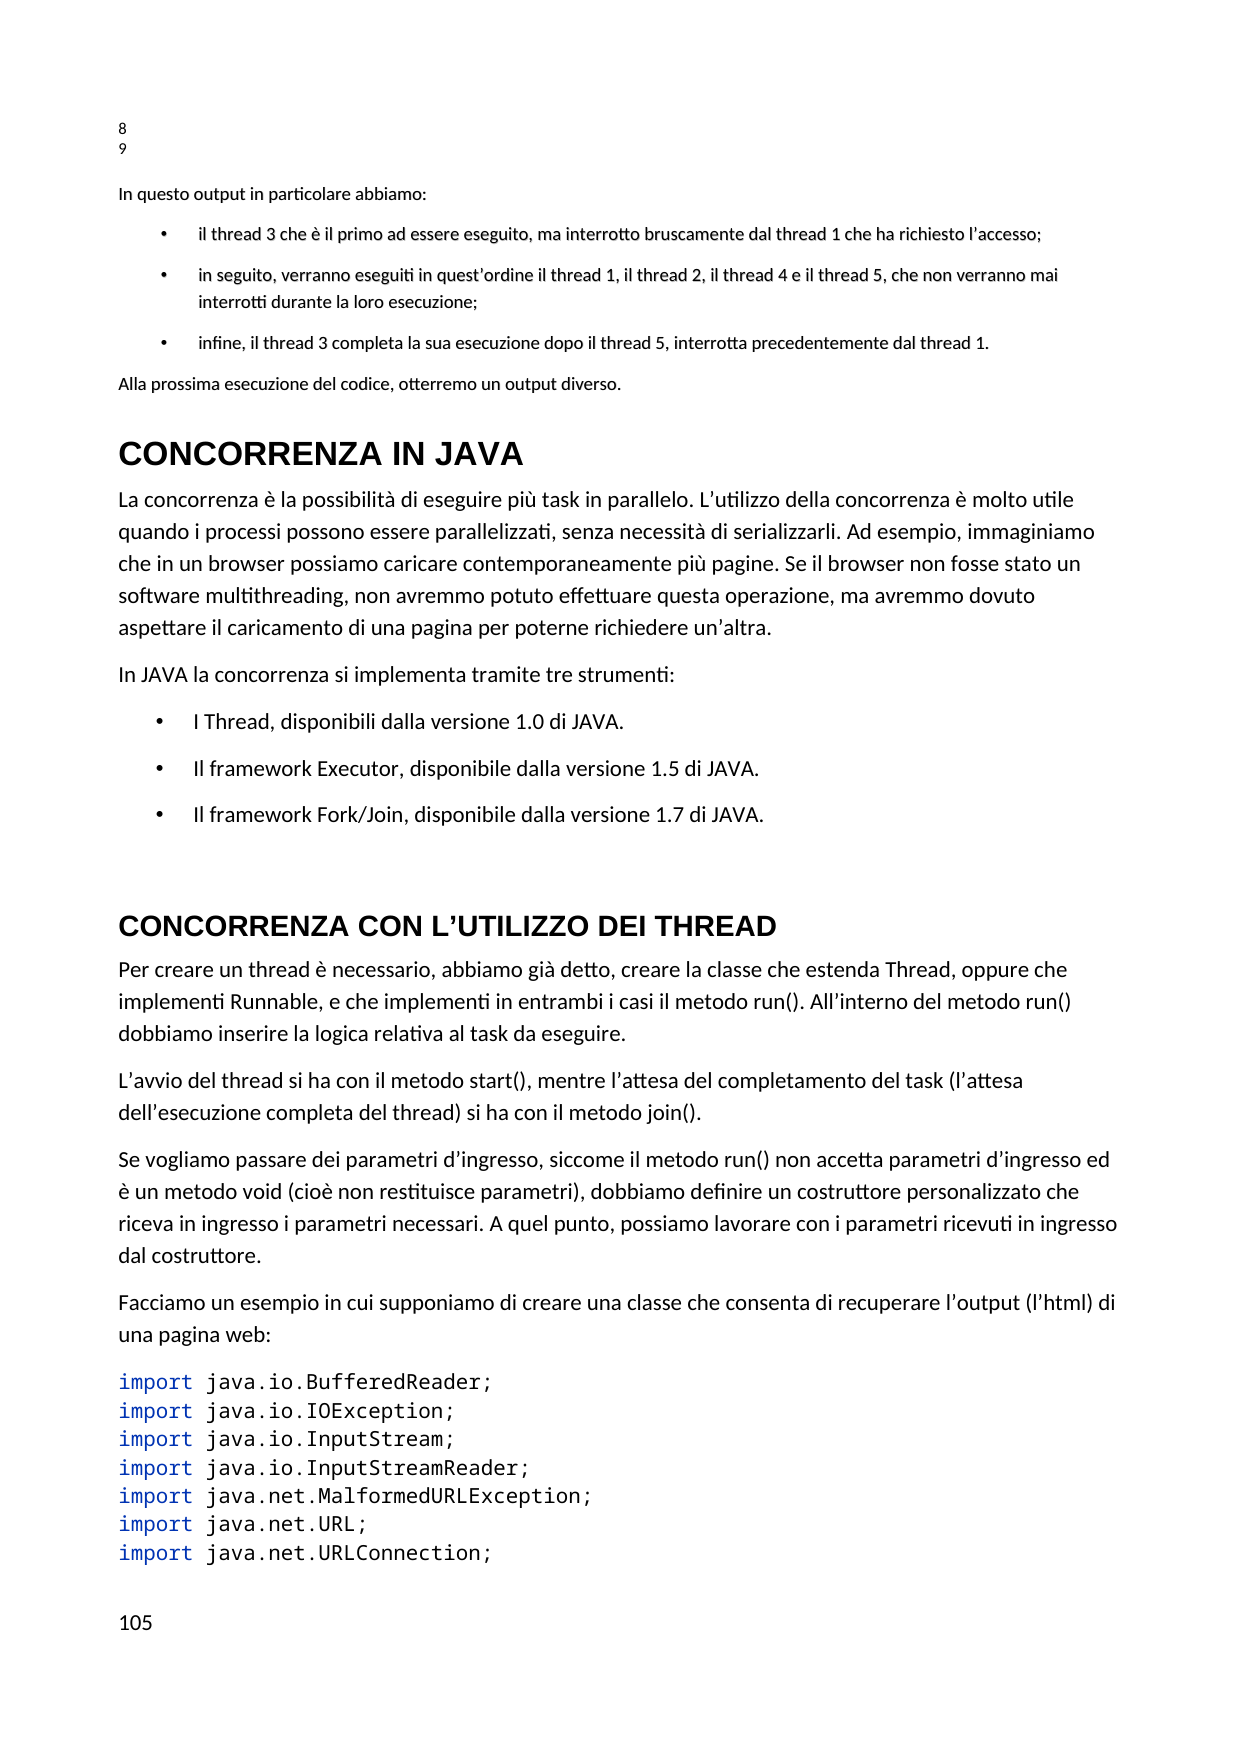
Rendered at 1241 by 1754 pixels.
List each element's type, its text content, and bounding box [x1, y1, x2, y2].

list infine, il thread 3 completa la sua esecuzione dopo il thread 5, interrotta precedentemente dal thread 1. [161, 331, 1122, 354]
list il thread 3 che è il primo ad essere eseguito, ma interrotto bruscamente dal thread 1 che ha richiesto l’accesso; [161, 223, 1122, 246]
text Alla prossima esecuzione del codice, otterremo un output diverso. [118, 372, 1122, 395]
subtitle CONCORRENZA IN JAVA [118, 433, 1122, 472]
text L’avvio del thread si ha con il metodo start(), mentre l’attesa del completamento del task (l’attesa dell’esecuzione completa del thread) si ha con il metodo join(). [118, 1066, 1122, 1126]
list I Thread, disponibili dalla versione 1.0 di JAVA. [156, 707, 1122, 735]
text 9 [118, 138, 1122, 159]
text La concorrenza è la possibilità di eseguire più task in parallelo. L’utilizzo della concorrenza è molto utile quando i processi possono essere parallelizzati, senza necessità di serializzarli. Ad esempio, immaginiamo che in un browser possiamo caricare contemporaneamente più pagine. Se il browser non fosse stato un software multithreading, non avremmo potuto effettuare questa operazione, ma avremmo dovuto aspettare il caricamento di una pagina per poterne richiedere un’altra. [118, 485, 1122, 641]
text In questo output in particolare abbiamo: [118, 182, 1122, 204]
text Per creare un thread è necessario, abbiamo già detto, creare la classe che estenda Thread, oppure che implementi Runnable, e che implementi in entrambi i casi il metodo run(). All’interno del metodo run() dobbiamo inserire la logica relativa al task da eseguire. [118, 955, 1122, 1047]
text In JAVA la concorrenza si implementa tramite tre strumenti: [118, 660, 1122, 688]
text Facciamo un esempio in cui supponiamo di creare una classe che consenta di recuperare l’output (l’html) di una pagina web: [118, 1288, 1122, 1348]
list Il framework Fork/Join, disponibile dalla versione 1.7 di JAVA. [156, 801, 1122, 828]
text 8 [118, 118, 1122, 138]
list Il framework Executor, disponibile dalla versione 1.5 di JAVA. [156, 754, 1122, 782]
text import java.io.BufferedReader; import java.io.IOException; import java.io.InputStream; import java.io.InputStreamReader; import java.net.MalformedURLException; import java.net.URL; import java.net.URLConnection; [118, 1367, 1122, 1566]
text Se vogliamo passare dei parametri d’ingresso, siccome il metodo run() non accetta parametri d’ingresso ed è un metodo void (cioè non restituisce parametri), dobbiamo definire un costruttore personalizzato che riceva in ingresso i parametri necessari. A quel punto, possiamo lavorare con i parametri ricevuti in ingresso dal costruttore. [118, 1145, 1122, 1269]
list in seguito, verranno eseguiti in quest’ordine il thread 1, il thread 2, il thread 4 e il thread 5, che non verranno mai interrotti durante la loro esecuzione; [161, 263, 1122, 313]
subtitle CONCORRENZA CON L’UTILIZZO DEI THREAD [118, 909, 1122, 942]
